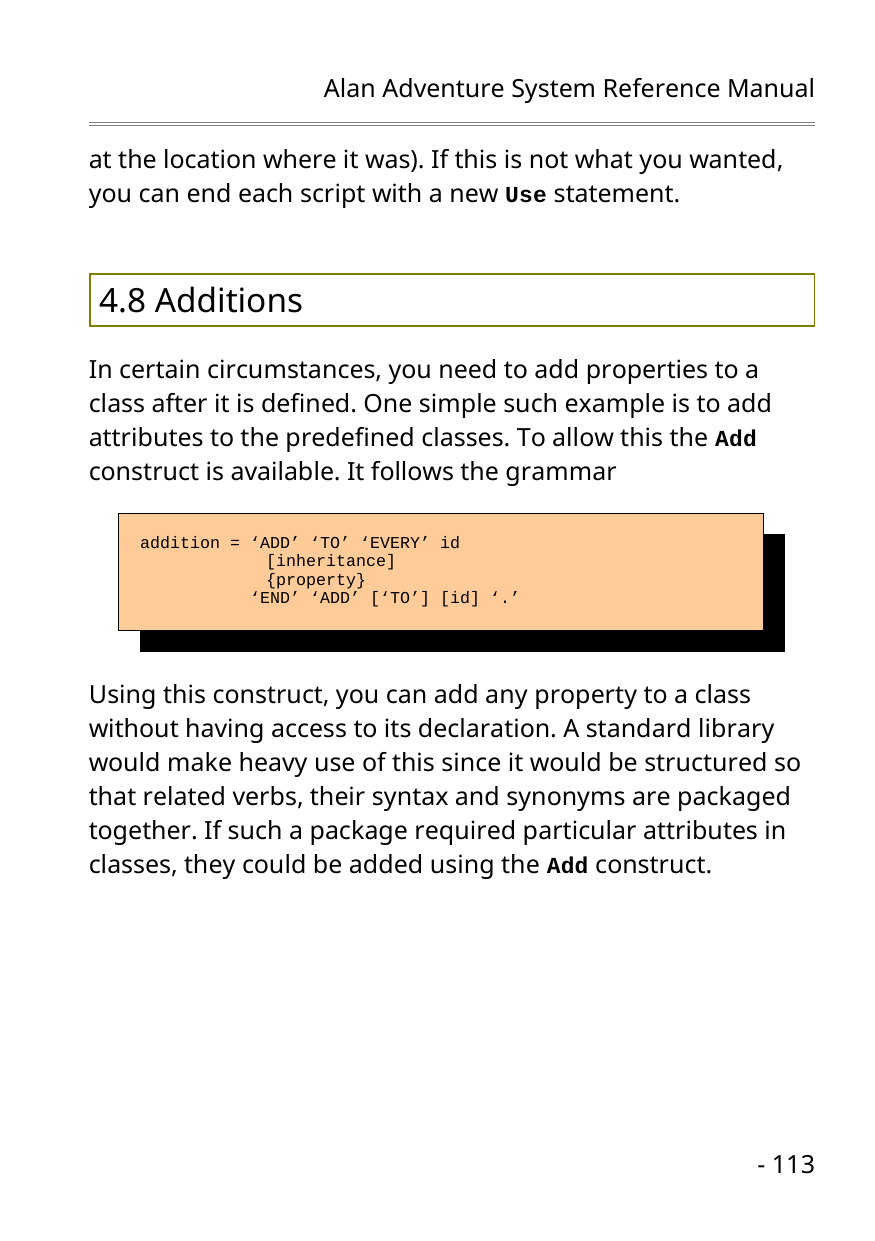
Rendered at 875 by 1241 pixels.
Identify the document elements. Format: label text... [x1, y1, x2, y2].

text addition = ‘ADD’ ‘TO’ ‘EVERY’ id [inheritance] {property} ‘END’ ‘ADD’ [‘TO’] [id] ‘.’ [119, 514, 763, 630]
text at the location where it was). If this is not what you wanted, you can end each script with a new Use statement. [88, 142, 815, 210]
text Using this construct, you can add any property to a class without having access to its declaration. A standard library would make heavy use of this since it would be structured so that related verbs, their syntax and synonyms are packaged together. If such a package required particular attributes in classes, they could be added using the Add construct. [88, 677, 815, 881]
subtitle Additions [91, 275, 814, 325]
text In certain circumstances, you need to add properties to a class after it is defined. One simple such example is to add attributes to the predefined classes. To allow this the Add construct is available. It follows the grammar [88, 352, 815, 488]
